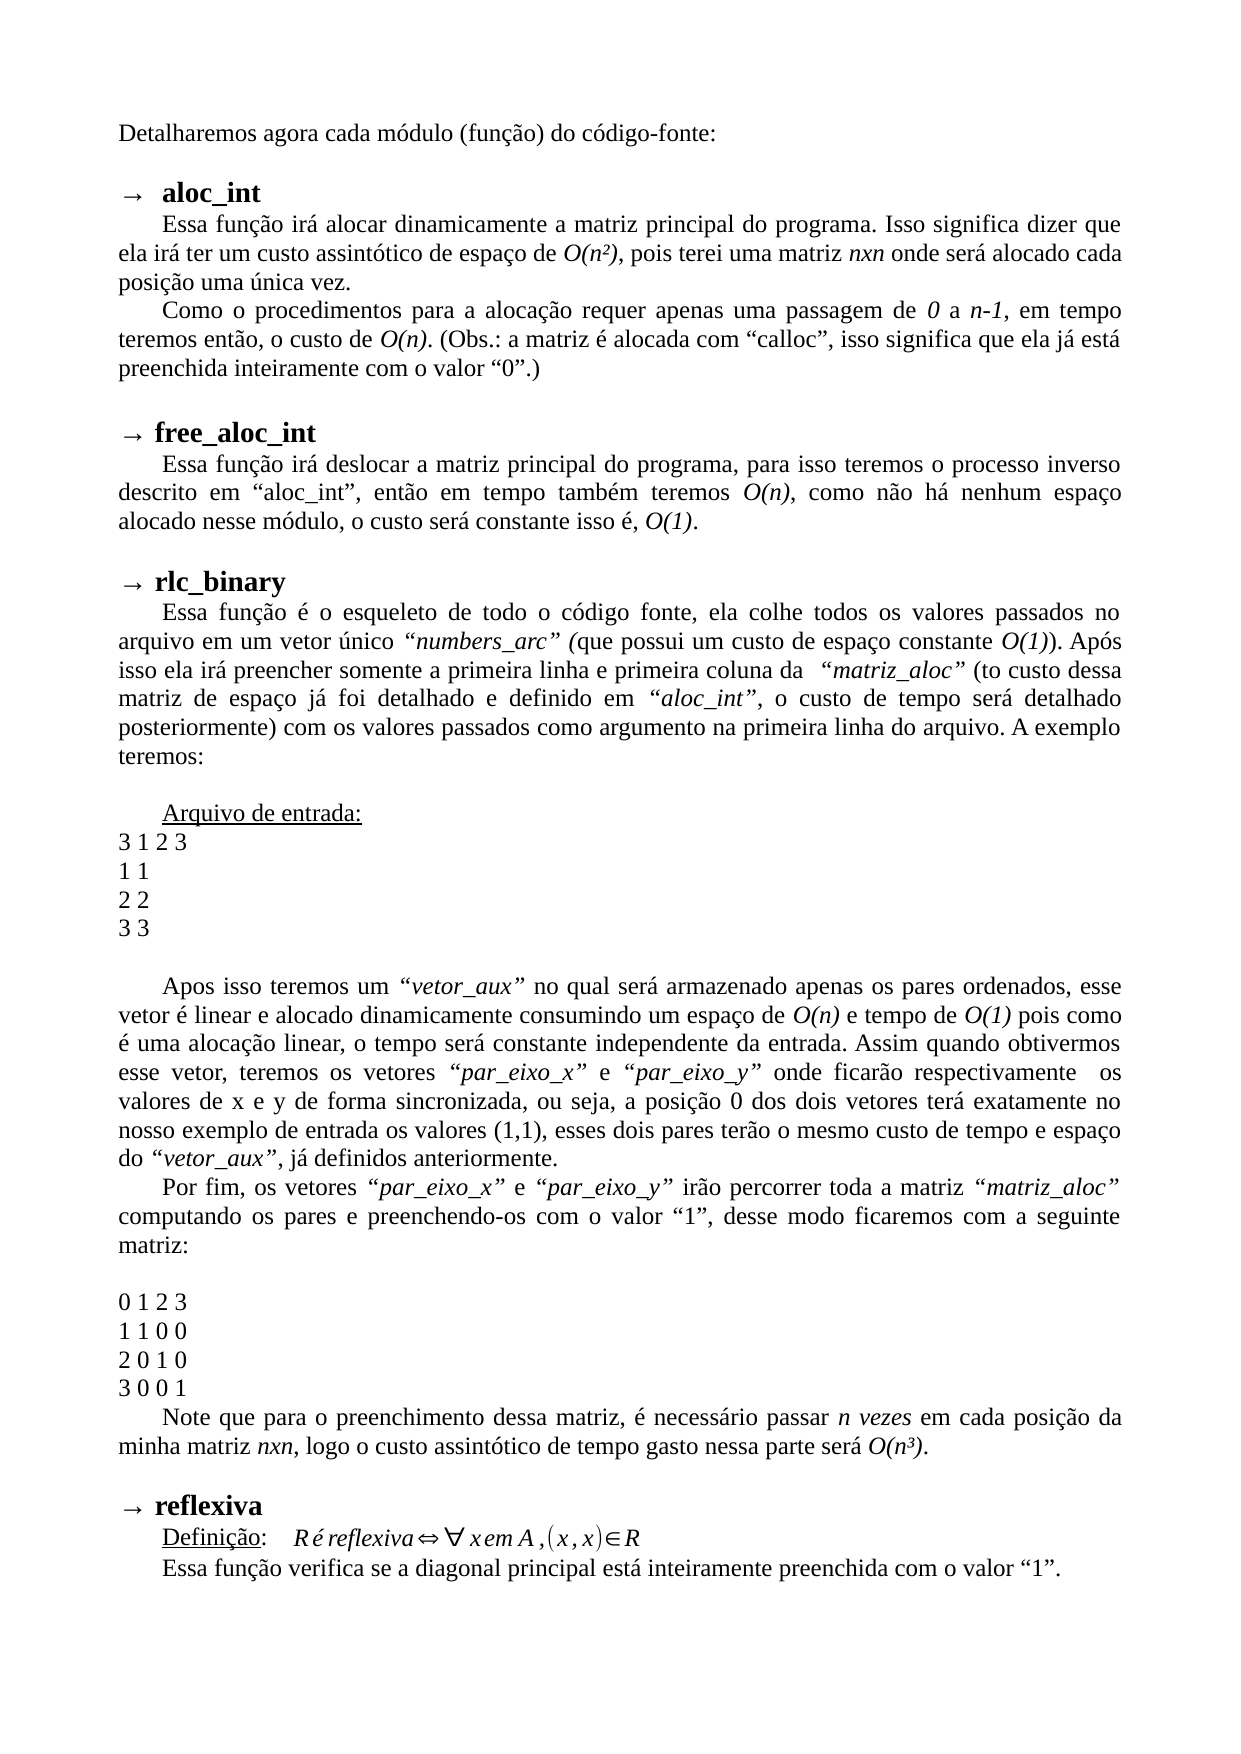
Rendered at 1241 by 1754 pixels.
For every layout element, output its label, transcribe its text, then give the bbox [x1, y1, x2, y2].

text Definição: [118, 1522, 1122, 1553]
text 2 2 [118, 885, 1122, 913]
text Detalharemos agora cada módulo (função) do código-fonte: [118, 118, 1122, 147]
text → reflexiva [118, 1488, 1122, 1522]
text Essa função irá alocar dinamicamente a matriz principal do programa. Isso significa dizer que ela irá ter um custo assintótico de espaço de O(n²), pois terei uma matriz nxn onde será alocado cada posição uma única vez. [118, 209, 1122, 295]
text Essa função é o esqueleto de todo o código fonte, ela colhe todos os valores passados no arquivo em um vetor único “numbers_arc” (que possui um custo de espaço constante O(1)). Após isso ela irá preencher somente a primeira linha e primeira coluna da “matriz_aloc” (to custo dessa matriz de espaço já foi detalhado e definido em “aloc_int”, o custo de tempo será detalhado posteriormente) com os valores passados como argumento na primeira linha do arquivo. A exemplo teremos: [118, 597, 1122, 770]
text Apos isso teremos um “vetor_aux” no qual será armazenado apenas os pares ordenados, esse vetor é linear e alocado dinamicamente consumindo um espaço de O(n) e tempo de O(1) pois como é uma alocação linear, o tempo será constante independente da entrada. Assim quando obtivermos esse vetor, teremos os vetores “par_eixo_x” e “par_eixo_y” onde ficarão respectivamente os valores de x e y de forma sincronizada, ou seja, a posição 0 dos dois vetores terá exatamente no nosso exemplo de entrada os valores (1,1), esses dois pares terão o mesmo custo de tempo e espaço do “vetor_aux”, já definidos anteriormente. [118, 971, 1122, 1172]
text Essa função irá deslocar a matriz principal do programa, para isso teremos o processo inverso descrito em “aloc_int”, então em tempo também teremos O(n), como não há nenhum espaço alocado nesse módulo, o custo será constante isso é, O(1). [118, 449, 1122, 535]
text 3 0 0 1 [118, 1373, 1122, 1402]
text Essa função verifica se a diagonal principal está inteiramente preenchida com o valor “1”. [118, 1553, 1122, 1581]
text 3 3 [118, 913, 1122, 942]
text 0 1 2 3 [118, 1287, 1122, 1316]
text Arquivo de entrada: [118, 798, 1122, 827]
text → aloc_int [118, 176, 1122, 209]
text 2 0 1 0 [118, 1345, 1122, 1373]
text Note que para o preenchimento dessa matriz, é necessário passar n vezes em cada posição da minha matriz nxn, logo o custo assintótico de tempo gasto nessa parte será O(n³). [118, 1402, 1122, 1460]
text Como o procedimentos para a alocação requer apenas uma passagem de 0 a n-1, em tempo teremos então, o custo de O(n). (Obs.: a matriz é alocada com “calloc”, isso significa que ela já está preenchida inteiramente com o valor “0”.) [118, 295, 1122, 382]
text → rlc_binary [118, 564, 1122, 597]
text 1 1 0 0 [118, 1316, 1122, 1345]
text 1 1 [118, 856, 1122, 885]
text 3 1 2 3 [118, 827, 1122, 856]
text → free_aloc_int [118, 415, 1122, 449]
text Por fim, os vetores “par_eixo_x” e “par_eixo_y” irão percorrer toda a matriz “matriz_aloc” computando os pares e preenchendo-os com o valor “1”, desse modo ficaremos com a seguinte matriz: [118, 1172, 1122, 1258]
